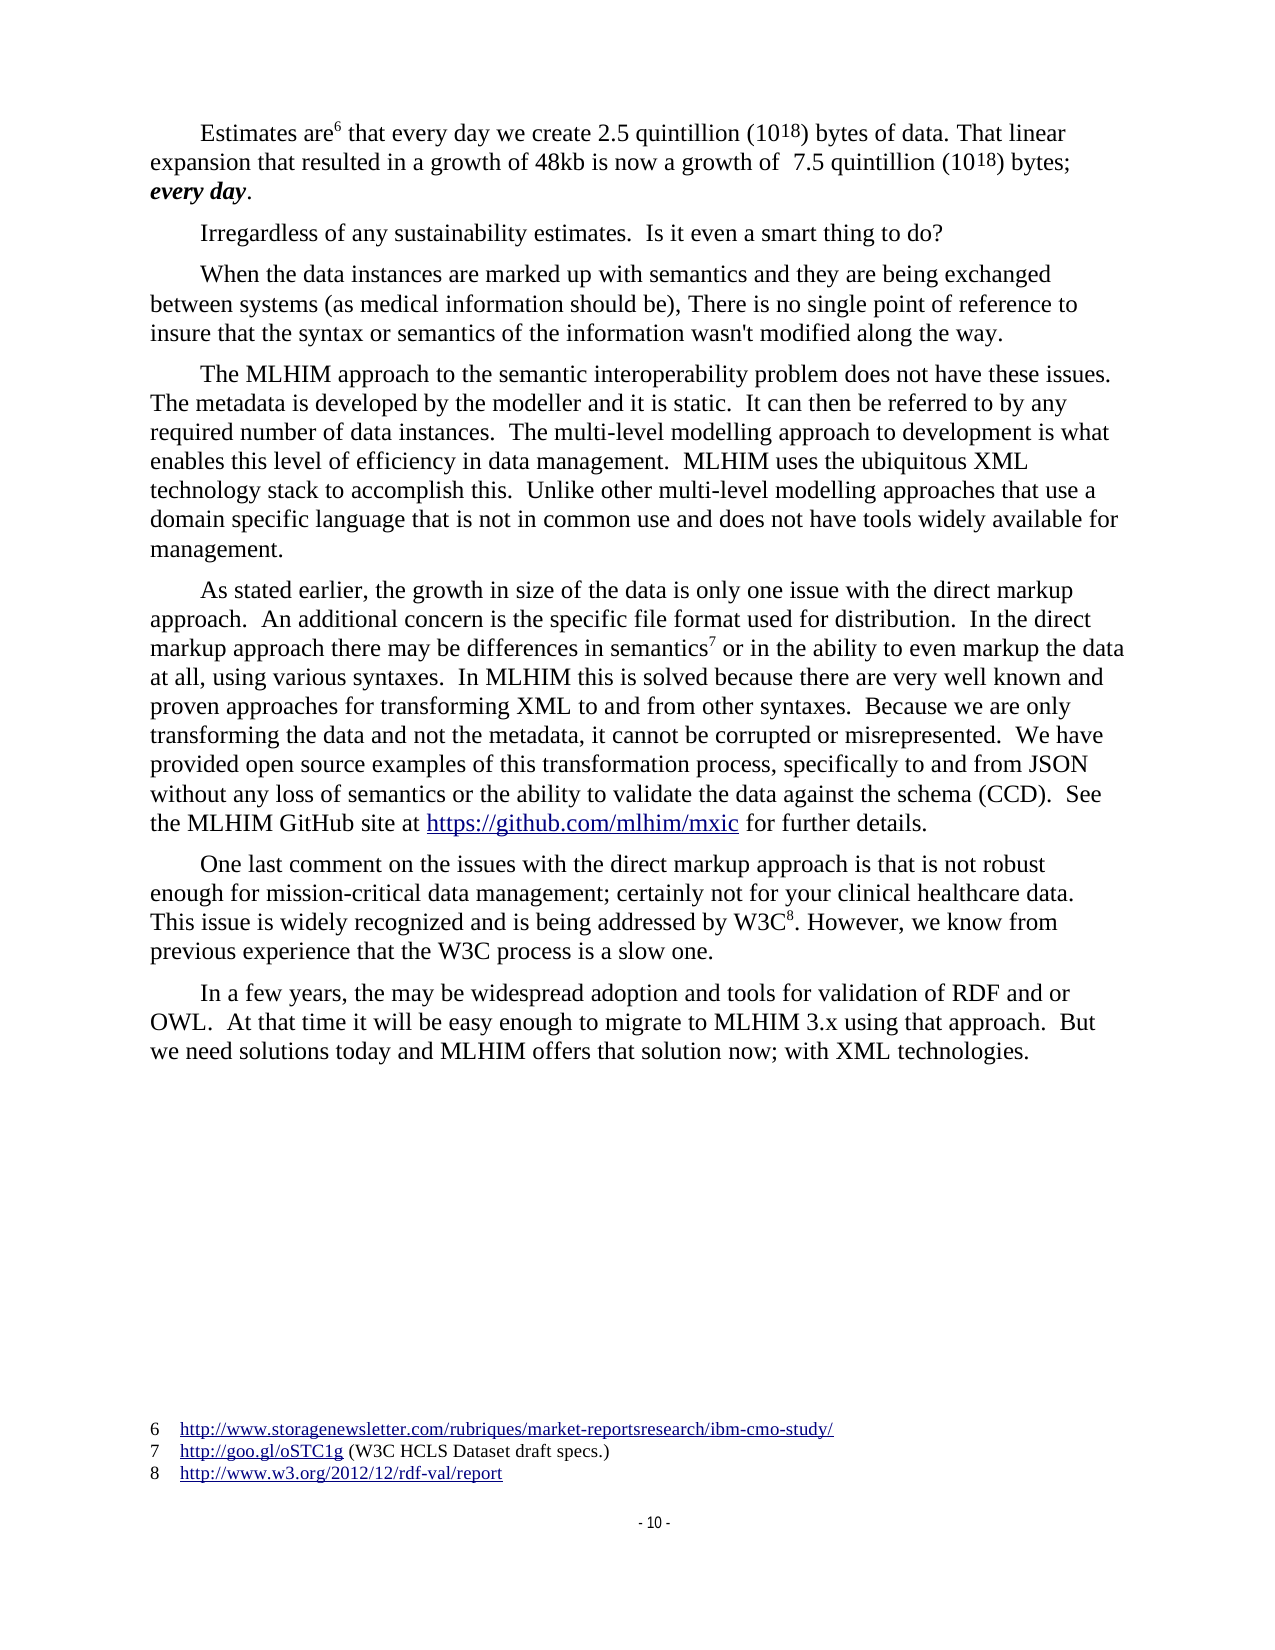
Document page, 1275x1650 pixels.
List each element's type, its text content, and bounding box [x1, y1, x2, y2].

text The MLHIM approach to the semantic interoperability problem does not have these issues. The metadata is developed by the modeller and it is static. It can then be referred to by any required number of data instances. The multi-level modelling approach to development is what enables this level of efficiency in data management. MLHIM uses the ubiquitous XML technology stack to accomplish this. Unlike other multi-level modelling approaches that use a domain specific language that is not in common use and does not have tools widely available for management. [150, 359, 1125, 562]
text http://goo.gl/oSTC1g (W3C HCLS Dataset draft specs.) [150, 1439, 1125, 1461]
text In a few years, the may be widespread adoption and tools for validation of RDF and or OWL. At that time it will be easy enough to migrate to MLHIM 3.x using that approach. But we need solutions today and MLHIM offers that solution now; with XML technologies. [150, 978, 1125, 1065]
text One last comment on the issues with the direct markup approach is that is not robust enough for mission-critical data management; certainly not for your clinical healthcare data. This issue is widely recognized and is being addressed by W3C. However, we know from previous experience that the W3C process is a slow one. [150, 849, 1125, 965]
text http://www.w3.org/2012/12/rdf-val/report [150, 1461, 1125, 1483]
text Estimates are that every day we create 2.5 quintillion (1018) bytes of data. That linear expansion that resulted in a growth of 48kb is now a growth of 7.5 quintillion (1018) bytes; every day. [150, 118, 1125, 205]
text Irregardless of any sustainability estimates. Is it even a smart thing to do? [150, 218, 1125, 247]
text As stated earlier, the growth in size of the data is only one issue with the direct markup approach. An additional concern is the specific file format used for distribution. In the direct markup approach there may be differences in semantics or in the ability to even markup the data at all, using various syntaxes. In MLHIM this is solved because there are very well known and proven approaches for transforming XML to and from other syntaxes. Because we are only transforming the data and not the metadata, it cannot be corrupted or misrepresented. We have provided open source examples of this transformation process, specifically to and from JSON without any loss of semantics or the ability to validate the data against the schema (CCD). See the MLHIM GitHub site at https://github.com/mlhim/mxic for further details. [150, 575, 1125, 837]
text When the data instances are marked up with semantics and they are being exchanged between systems (as medical information should be), There is no single point of reference to insure that the syntax or semantics of the information wasn't modified along the way. [150, 259, 1125, 347]
text http://www.storagenewsletter.com/rubriques/market-reportsresearch/ibm-cmo-study/ [150, 1417, 1125, 1439]
